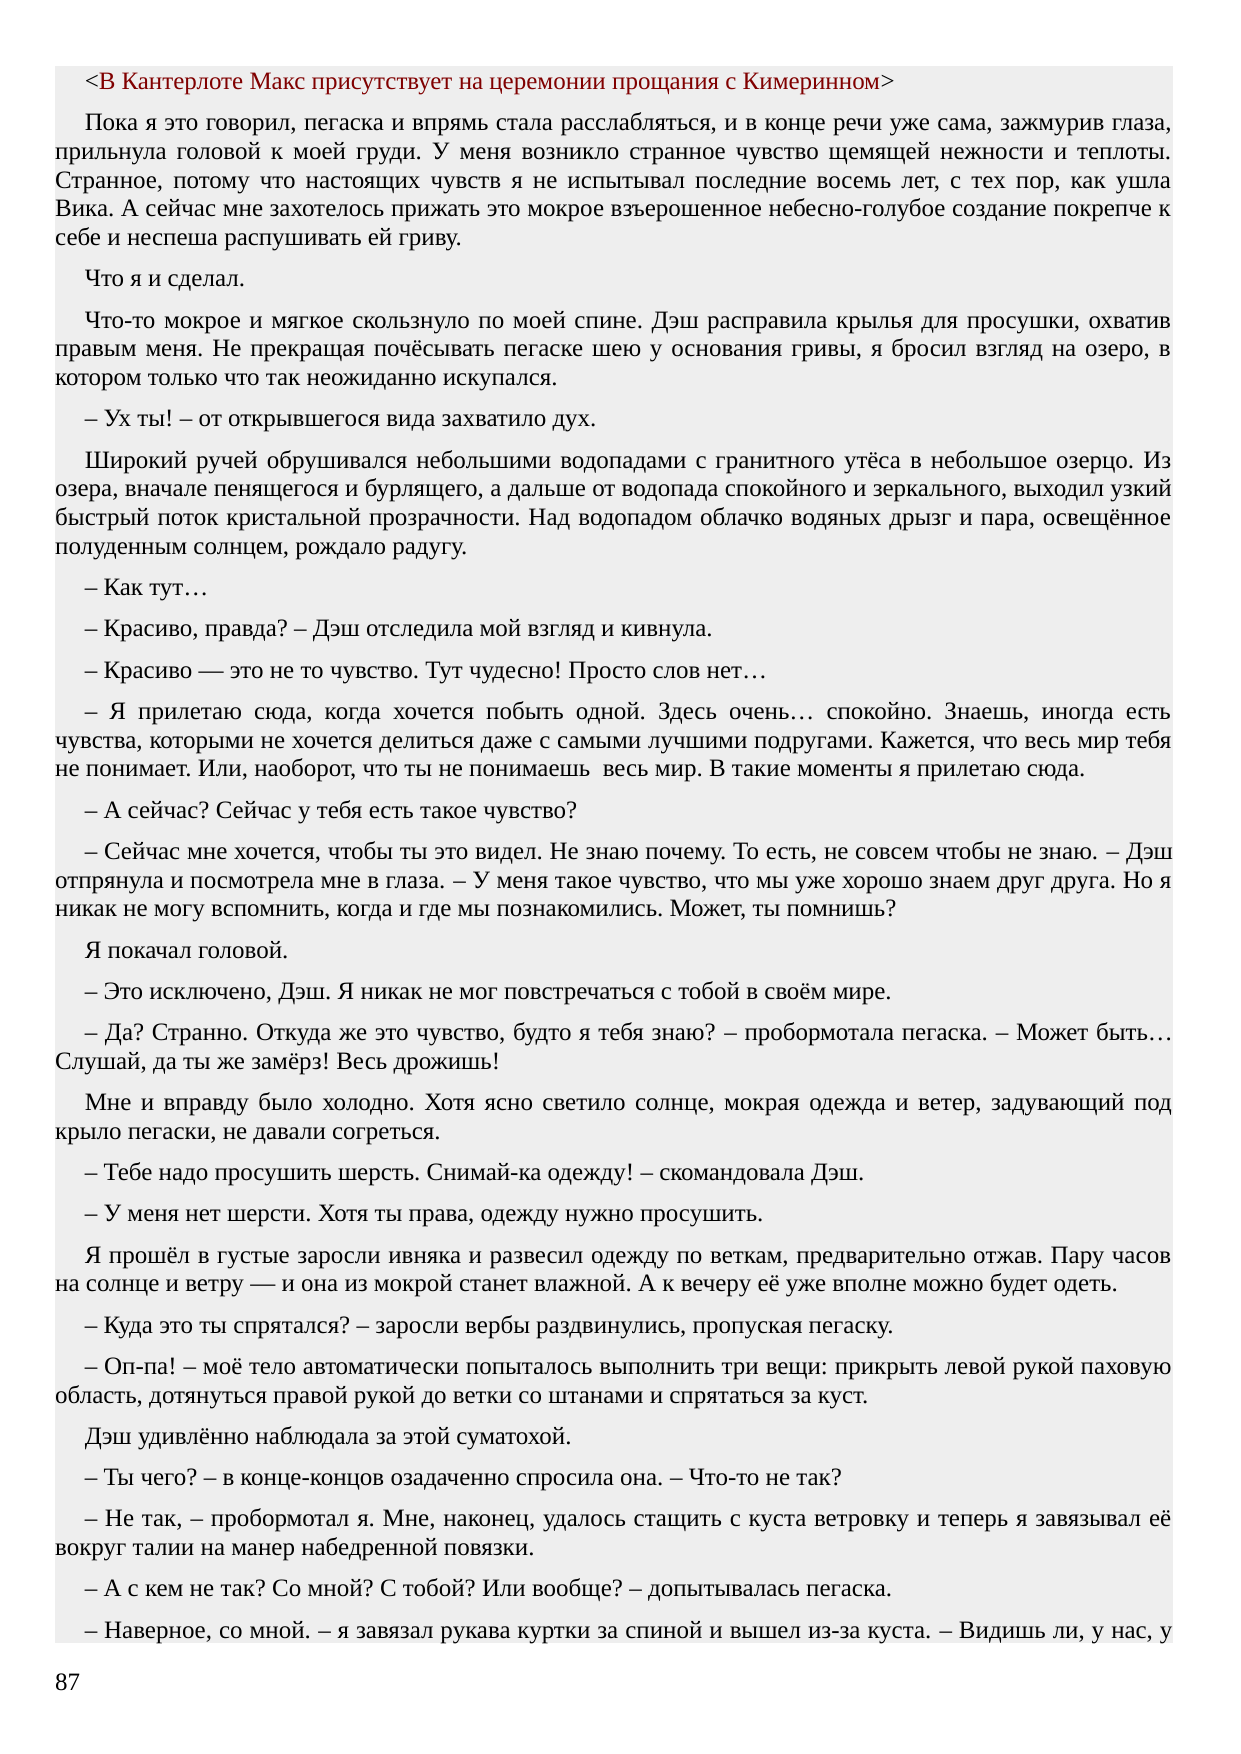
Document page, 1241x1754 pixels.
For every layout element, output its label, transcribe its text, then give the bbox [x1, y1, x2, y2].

text – Красиво — это не то чувство. Тут чудесно! Просто слов нет… [55, 655, 1173, 683]
text – Да? Странно. Откуда же это чувство, будто я тебя знаю? – пробормотала пегаска. – Может быть… Слушай, да ты же замёрз! Весь дрожишь! [55, 1017, 1173, 1075]
text Пока я это говорил, пегаска и впрямь стала расслабляться, и в конце речи уже сама, зажмурив глаза, прильнула головой к моей груди. У меня возникло странное чувство щемящей нежности и теплоты. Странное, потому что настоящих чувств я не испытывал последние восемь лет, с тех пор, как ушла Вика. А сейчас мне захотелось прижать это мокрое взъерошенное небесно-голубое создание покрепче к себе и неспеша распушивать ей гриву. [55, 107, 1173, 251]
text Широкий ручей обрушивался небольшими водопадами с гранитного утёса в небольшое озерцо. Из озера, вначале пенящегося и бурлящего, а дальше от водопада спокойного и зеркального, выходил узкий быстрый поток кристальной прозрачности. Над водопадом облачко водяных дрызг и пара, освещённое полуденным солнцем, рождало радугу. [55, 445, 1173, 560]
text – Красиво, правда? – Дэш отследила мой взгляд и кивнула. [55, 613, 1173, 642]
text – Ты чего? – в конце-концов озадаченно спросила она. – Что-то не так? [55, 1462, 1173, 1491]
text – Ух ты! – от открывшегося вида захватило дух. [55, 403, 1173, 432]
text Что-то мокрое и мягкое скользнуло по моей спине. Дэш расправила крылья для просушки, охватив правым меня. Не прекращая почёсывать пегаске шею у основания гривы, я бросил взгляд на озеро, в котором только что так неожиданно искупался. [55, 305, 1173, 391]
text Мне и вправду было холодно. Хотя ясно светило солнце, мокрая одежда и ветер, задувающий под крыло пегаски, не давали согреться. [55, 1087, 1173, 1145]
text – Это исключено, Дэш. Я никак не мог повстречаться с тобой в своём мире. [55, 976, 1173, 1005]
text – Наверное, со мной. – я завязал рукава куртки за спиной и вышел из-за куста. – Видишь ли, у нас, у [55, 1615, 1173, 1643]
text – А сейчас? Сейчас у тебя есть такое чувство? [55, 795, 1173, 823]
text – Куда это ты спрятался? – заросли вербы раздвинулись, пропуская пегаску. [55, 1310, 1173, 1338]
text – Сейчас мне хочется, чтобы ты это видел. Не знаю почему. То есть, не совсем чтобы не знаю. – Дэш отпрянула и посмотрела мне в глаза. – У меня такое чувство, что мы уже хорошо знаем друг друга. Но я никак не могу вспомнить, когда и где мы познакомились. Может, ты помнишь? [55, 836, 1173, 922]
text <В Кантерлоте Макс присутствует на церемонии прощания с Кимеринном> [55, 66, 1173, 95]
text – Оп-па! – моё тело автоматически попыталось выполнить три вещи: прикрыть левой рукой паховую область, дотянуться правой рукой до ветки со штанами и спрятаться за куст. [55, 1351, 1173, 1408]
text Я покачал головой. [55, 935, 1173, 963]
text – Я прилетаю сюда, когда хочется побыть одной. Здесь очень… спокойно. Знаешь, иногда есть чувства, которыми не хочется делиться даже с самыми лучшими подругами. Кажется, что весь мир тебя не понимает. Или, наоборот, что ты не понимаешь весь мир. В такие моменты я прилетаю сюда. [55, 696, 1173, 782]
text – У меня нет шерсти. Хотя ты права, одежду нужно просушить. [55, 1198, 1173, 1227]
text – Как тут… [55, 572, 1173, 601]
text Что я и сделал. [55, 263, 1173, 292]
text – А с кем не так? Со мной? С тобой? Или вообще? – допытывалась пегаска. [55, 1573, 1173, 1602]
text – Тебе надо просушить шерсть. Снимай-ка одежду! – скомандовала Дэш. [55, 1157, 1173, 1186]
text Я прошёл в густые заросли ивняка и развесил одежду по веткам, предварительно отжав. Пару часов на солнце и ветру — и она из мокрой станет влажной. А к вечеру её уже вполне можно будет одеть. [55, 1240, 1173, 1297]
text Дэш удивлённо наблюдала за этой суматохой. [55, 1421, 1173, 1450]
text – Не так, – пробормотал я. Мне, наконец, удалось стащить с куста ветровку и теперь я завязывал её вокруг талии на манер набедренной повязки. [55, 1503, 1173, 1561]
